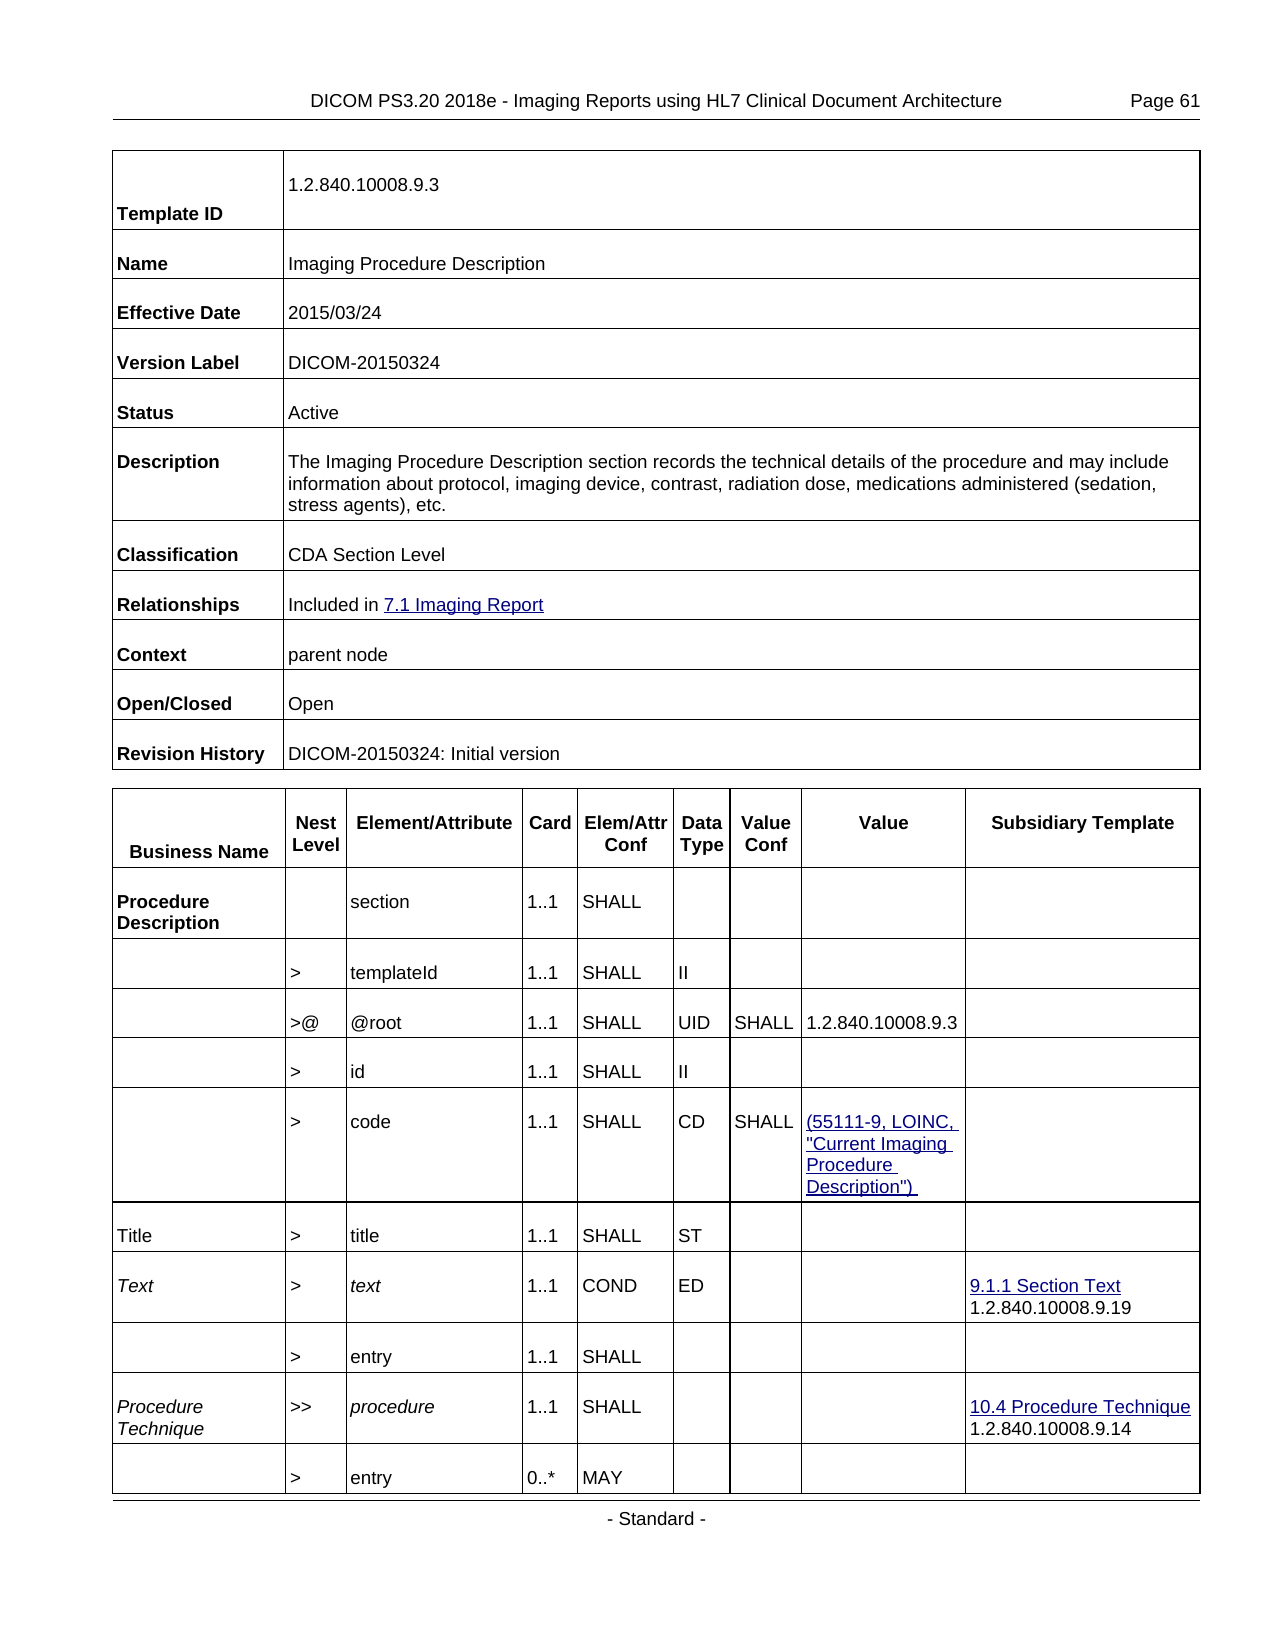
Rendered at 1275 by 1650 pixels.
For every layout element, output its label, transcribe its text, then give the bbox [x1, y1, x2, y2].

table_cell CDA Section Level [284, 521, 1199, 570]
table_cell MAY [578, 1444, 673, 1493]
table_cell SHALL [578, 989, 673, 1037]
table_cell Effective Date [113, 279, 283, 328]
table_cell parent node [284, 620, 1199, 669]
table_cell [113, 989, 285, 1037]
table_cell SHALL [578, 1203, 673, 1251]
table_cell [802, 1038, 965, 1087]
table_cell 1..1 [523, 1252, 577, 1322]
table_cell SHALL [578, 1038, 673, 1087]
table_cell [966, 1323, 1199, 1372]
table_cell Context [113, 620, 283, 669]
table_cell [802, 1203, 965, 1251]
table_cell Version Label [113, 329, 283, 377]
table_cell Classification [113, 521, 283, 570]
table_cell [731, 1323, 801, 1372]
table_cell ED [674, 1252, 729, 1322]
table_cell DICOM-20150324 [284, 329, 1199, 377]
table_cell DICOM-20150324: Initial version [284, 720, 1199, 768]
table_cell Active [284, 379, 1199, 427]
table_cell [286, 868, 346, 938]
table_cell > [286, 1038, 346, 1087]
table_cell Relationships [113, 571, 283, 619]
table_cell [802, 939, 965, 988]
table_header 1.2.840.10008.9.3 [284, 151, 1199, 228]
table_cell >> [286, 1373, 346, 1443]
table_cell CD [674, 1088, 729, 1201]
table_cell > [286, 1088, 346, 1201]
table_header Value [802, 789, 965, 867]
table_cell Status [113, 379, 283, 427]
table_cell [802, 1323, 965, 1372]
table_cell [731, 868, 801, 938]
table_header Nest Level [286, 789, 346, 867]
table_cell 1..1 [523, 1323, 577, 1372]
table_cell II [674, 939, 729, 988]
table_cell COND [578, 1252, 673, 1322]
table_cell (55111-9, LOINC, "Current Imaging Procedure Description") [802, 1088, 965, 1201]
table_cell [674, 868, 729, 938]
table_header Template ID [113, 151, 283, 228]
table_header Card [523, 789, 577, 867]
table_cell Procedure​Technique [113, 1373, 285, 1443]
table_cell 1..1 [523, 1203, 577, 1251]
table_cell 10.4 Procedure Technique 1.2.840.10008.9.14 [966, 1373, 1199, 1443]
table_cell SHALL [578, 1373, 673, 1443]
table_header Data Type [674, 789, 729, 867]
table_cell entry [347, 1323, 522, 1372]
table_cell [966, 868, 1199, 938]
table_cell Open/Closed [113, 670, 283, 719]
table_cell [113, 1323, 285, 1372]
table_cell section [347, 868, 522, 938]
table_cell 9.1.1 Section Text 1.2.840.10008.9.19 [966, 1252, 1199, 1322]
table_cell [802, 1444, 965, 1493]
table_cell II [674, 1038, 729, 1087]
table_cell [113, 939, 285, 988]
table_cell 1..1 [523, 1088, 577, 1201]
table_cell Included in 7.1 Imaging Report [284, 571, 1199, 619]
table_cell [802, 1252, 965, 1322]
table_cell 1..1 [523, 868, 577, 938]
table_cell ST [674, 1203, 729, 1251]
table_cell Open [284, 670, 1199, 719]
table_cell [731, 1203, 801, 1251]
table_cell [674, 1373, 729, 1443]
table_cell The Imaging Procedure Description section records the technical details of the procedure and may include information about protocol, imaging device, contrast, radiation dose, medications administered (sedation, stress agents), etc. [284, 428, 1199, 520]
table_cell procedure [347, 1373, 522, 1443]
table_cell SHALL [578, 1323, 673, 1372]
table_cell Text [113, 1252, 285, 1322]
table_cell > [286, 1323, 346, 1372]
table_cell id [347, 1038, 522, 1087]
table_cell Name [113, 230, 283, 278]
table_header Business Name [113, 789, 285, 867]
table_cell 1..1 [523, 1373, 577, 1443]
table_header Elem/Attr Conf [578, 789, 673, 867]
table_cell Description [113, 428, 283, 520]
table_cell [731, 1444, 801, 1493]
table_cell > [286, 1203, 346, 1251]
table_cell SHALL [731, 1088, 801, 1201]
table_cell 2015/03/24 [284, 279, 1199, 328]
table_cell SHALL [731, 989, 801, 1037]
table_cell [674, 1323, 729, 1372]
table_cell [731, 939, 801, 988]
table_cell [966, 1038, 1199, 1087]
table_cell [802, 1373, 965, 1443]
table_header Subsidiary Template [966, 789, 1199, 867]
table_cell [731, 1038, 801, 1087]
table_cell [113, 1444, 285, 1493]
table_cell entry [347, 1444, 522, 1493]
table_cell [674, 1444, 729, 1493]
table_cell 1..1 [523, 939, 577, 988]
table_cell [966, 1444, 1199, 1493]
table_cell > [286, 1444, 346, 1493]
table_cell [966, 989, 1199, 1037]
table_cell template​Id [347, 939, 522, 988]
table_cell UID [674, 989, 729, 1037]
table_cell > [286, 1252, 346, 1322]
table_cell [802, 868, 965, 938]
table_cell [731, 1252, 801, 1322]
table_cell Title [113, 1203, 285, 1251]
table_cell 1..1 [523, 1038, 577, 1087]
table_cell [966, 1088, 1199, 1201]
table_cell 0..* [523, 1444, 577, 1493]
table_cell SHALL [578, 868, 673, 938]
table_cell [966, 1203, 1199, 1251]
table_cell SHALL [578, 1088, 673, 1201]
table_cell [966, 939, 1199, 988]
table_cell title [347, 1203, 522, 1251]
table_cell Imaging Procedure Description [284, 230, 1199, 278]
table_cell 1..1 [523, 989, 577, 1037]
table_cell [113, 1038, 285, 1087]
table_cell SHALL [578, 939, 673, 988]
table_cell [731, 1373, 801, 1443]
table_cell @root [347, 989, 522, 1037]
table_cell 1.2.840.10008.9.3 [802, 989, 965, 1037]
table_header Value Conf [731, 789, 801, 867]
table_cell > [286, 939, 346, 988]
table_cell text [347, 1252, 522, 1322]
table_header Element/​Attribute [347, 789, 522, 867]
table_cell Procedure​Description [113, 868, 285, 938]
table_cell [113, 1088, 285, 1201]
table_cell code [347, 1088, 522, 1201]
table_cell Revision History [113, 720, 283, 768]
table_cell >@ [286, 989, 346, 1037]
